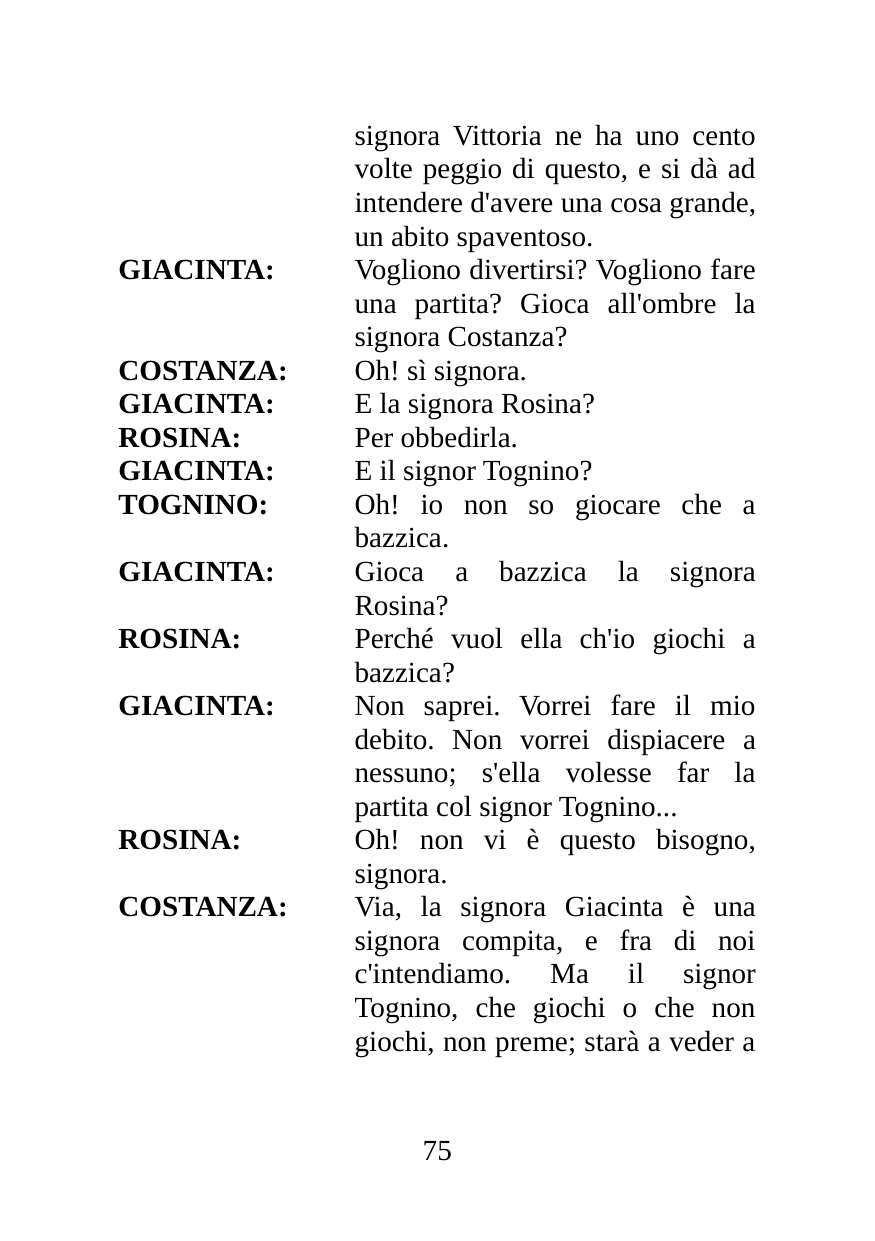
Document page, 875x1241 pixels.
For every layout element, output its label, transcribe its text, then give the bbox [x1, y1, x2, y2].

text ROSINA: Per obbedirla. [118, 420, 756, 453]
text TOGNINO: Oh! io non so giocare che a bazzica. [118, 487, 756, 554]
text signora Vittoria ne ha uno cento volte peggio di questo, e si dà ad intendere d'avere una cosa grande, un abito spaventoso. [118, 118, 756, 252]
text GIACINTA: Vogliono divertirsi? Vogliono fare una partita? Gioca all'ombre la signora Costanza? [118, 252, 756, 353]
text COSTANZA: Via, la signora Giacinta è una signora compita, e fra di noi c'intendiamo. Ma il signor Tognino, che giochi o che non giochi, non preme; starà a veder a [118, 889, 756, 1057]
text GIACINTA: Non saprei. Vorrei fare il mio debito. Non vorrei dispiacere a nessuno; s'ella volesse far la partita col signor Tognino... [118, 688, 756, 822]
text ROSINA: Oh! non vi è questo bisogno, signora. [118, 822, 756, 889]
text ROSINA: Perché vuol ella ch'io giochi a bazzica? [118, 621, 756, 688]
text COSTANZA: Oh! sì signora. [118, 353, 756, 386]
text GIACINTA: E il signor Tognino? [118, 453, 756, 487]
text GIACINTA: Gioca a bazzica la signora Rosina? [118, 554, 756, 621]
text GIACINTA: E la signora Rosina? [118, 386, 756, 420]
